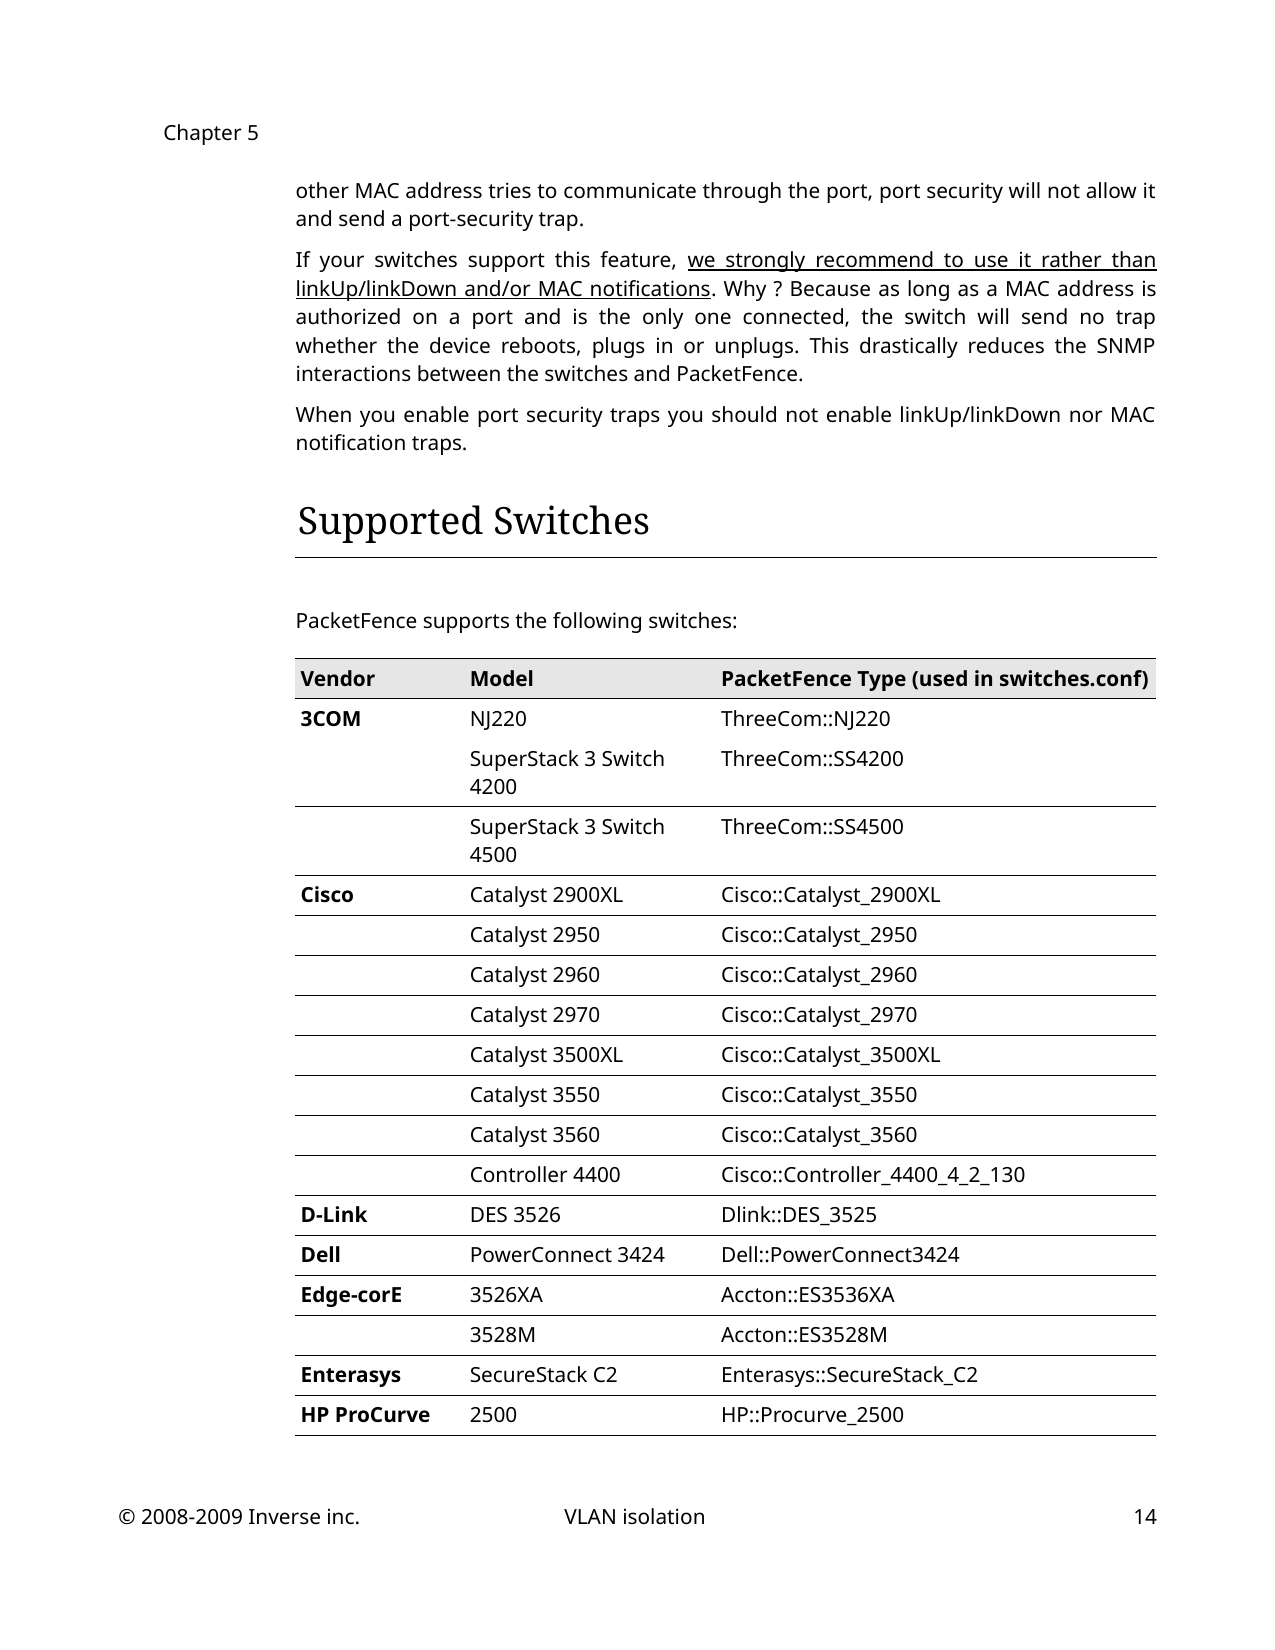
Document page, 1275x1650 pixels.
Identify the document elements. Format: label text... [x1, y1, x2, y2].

table_cell Catalyst 2960 [464, 956, 715, 995]
table_header Model [464, 659, 715, 698]
table_cell D-Link [295, 1196, 464, 1235]
table_cell Cisco::Catalyst_3500XL [715, 1036, 1156, 1075]
table_cell Dell [295, 1236, 464, 1275]
table_cell [295, 1116, 464, 1155]
text If your switches support this feature, we strongly recommend to use it rather than linkUp/linkDown and/or MAC notifications. Why ? Because as long as a MAC address is authorized on a port and is the only one connected, the switch will send no trap whether the device reboots, plugs in or unplugs. This drastically reduces the SNMP interactions between the switches and PacketFence. [295, 245, 1157, 388]
table_cell ThreeCom::SS4500 [715, 807, 1156, 875]
table_cell Cisco::Catalyst_3550 [715, 1076, 1156, 1115]
table_cell Accton::ES3536XA [715, 1276, 1156, 1315]
table_cell Catalyst 3550 [464, 1076, 715, 1115]
table_cell [295, 1156, 464, 1195]
table_cell Controller 4400 [464, 1156, 715, 1195]
table_cell PowerConnect 3424 [464, 1236, 715, 1275]
text other MAC address tries to communicate through the port, port security will not allow it and send a port-security trap. [295, 176, 1157, 233]
table_cell Cisco::Catalyst_2900XL [715, 876, 1156, 915]
table_cell NJ220 [464, 699, 715, 738]
table_cell Enterasys::SecureStack_C2 [715, 1356, 1156, 1395]
table_cell Cisco::Catalyst_2960 [715, 956, 1156, 995]
table_cell 3COM [295, 699, 464, 738]
table_cell Cisco::Catalyst_2970 [715, 996, 1156, 1035]
table_cell ThreeCom::NJ220 [715, 699, 1156, 738]
table_cell [295, 1036, 464, 1075]
table_cell [295, 956, 464, 995]
table_cell [295, 807, 464, 875]
table_cell Cisco::Catalyst_3560 [715, 1116, 1156, 1155]
table_cell Catalyst 2950 [464, 916, 715, 955]
table_cell [295, 996, 464, 1035]
table_cell ThreeCom::SS4200 [715, 738, 1156, 806]
table_cell Catalyst 3560 [464, 1116, 715, 1155]
table_cell SuperStack 3 Switch 4500 [464, 807, 715, 875]
table_cell HP::Procurve_2500 [715, 1396, 1156, 1435]
table_cell 2500 [464, 1396, 715, 1435]
table_cell 3528M [464, 1316, 715, 1355]
table_cell Catalyst 2900XL [464, 876, 715, 915]
table_cell Dell::PowerConnect3424 [715, 1236, 1156, 1275]
subtitle Supported Switches [295, 494, 1157, 557]
table_cell Dlink::DES_3525 [715, 1196, 1156, 1235]
table_cell Catalyst 3500XL [464, 1036, 715, 1075]
text PacketFence supports the following switches: [295, 606, 1157, 634]
table_cell [295, 916, 464, 955]
table_cell Accton::ES3528M [715, 1316, 1156, 1355]
table_cell HP ProCurve [295, 1396, 464, 1435]
table_header Vendor [295, 659, 464, 698]
table_cell Enterasys [295, 1356, 464, 1395]
table_cell Cisco::Controller_4400_4_2_130 [715, 1156, 1156, 1195]
table_cell 3526XA [464, 1276, 715, 1315]
table_cell Cisco::Catalyst_2950 [715, 916, 1156, 955]
table_cell [295, 1316, 464, 1355]
table_cell DES 3526 [464, 1196, 715, 1235]
table_cell Cisco [295, 876, 464, 915]
table_cell Catalyst 2970 [464, 996, 715, 1035]
table_cell [295, 1076, 464, 1115]
table_cell Edge-corE [295, 1276, 464, 1315]
table_cell [295, 738, 464, 806]
table_cell SuperStack 3 Switch 4200 [464, 738, 715, 806]
table_cell SecureStack C2 [464, 1356, 715, 1395]
text When you enable port security traps you should not enable linkUp/linkDown nor MAC notification traps. [295, 400, 1157, 457]
table_header PacketFence Type (used in switches.conf) [715, 659, 1156, 698]
